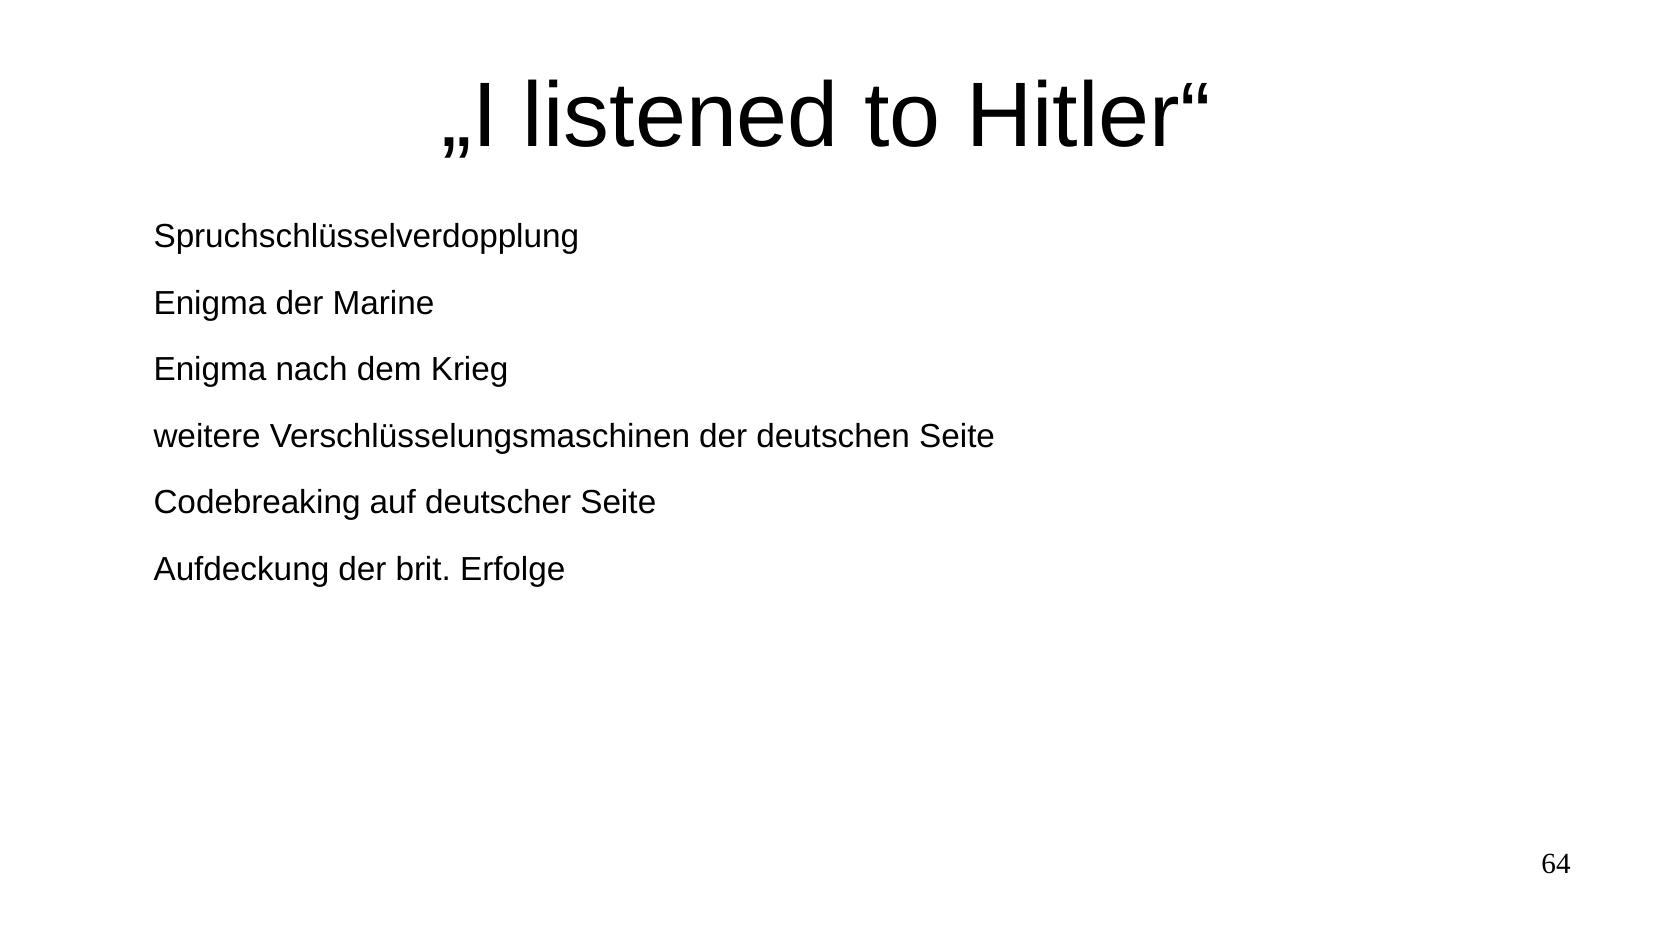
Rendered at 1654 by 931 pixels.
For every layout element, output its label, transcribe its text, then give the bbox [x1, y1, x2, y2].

title „I listened to Hitler“ [82, 37, 1571, 193]
list Spruchschlüsselverdopplung Enigma der Marine Enigma nach dem Krieg weitere Verschlüsselungsmaschinen der deutschen Seite Codebreaking auf deutscher Seite Aufdeckung der brit. Erfolge [82, 217, 1571, 758]
